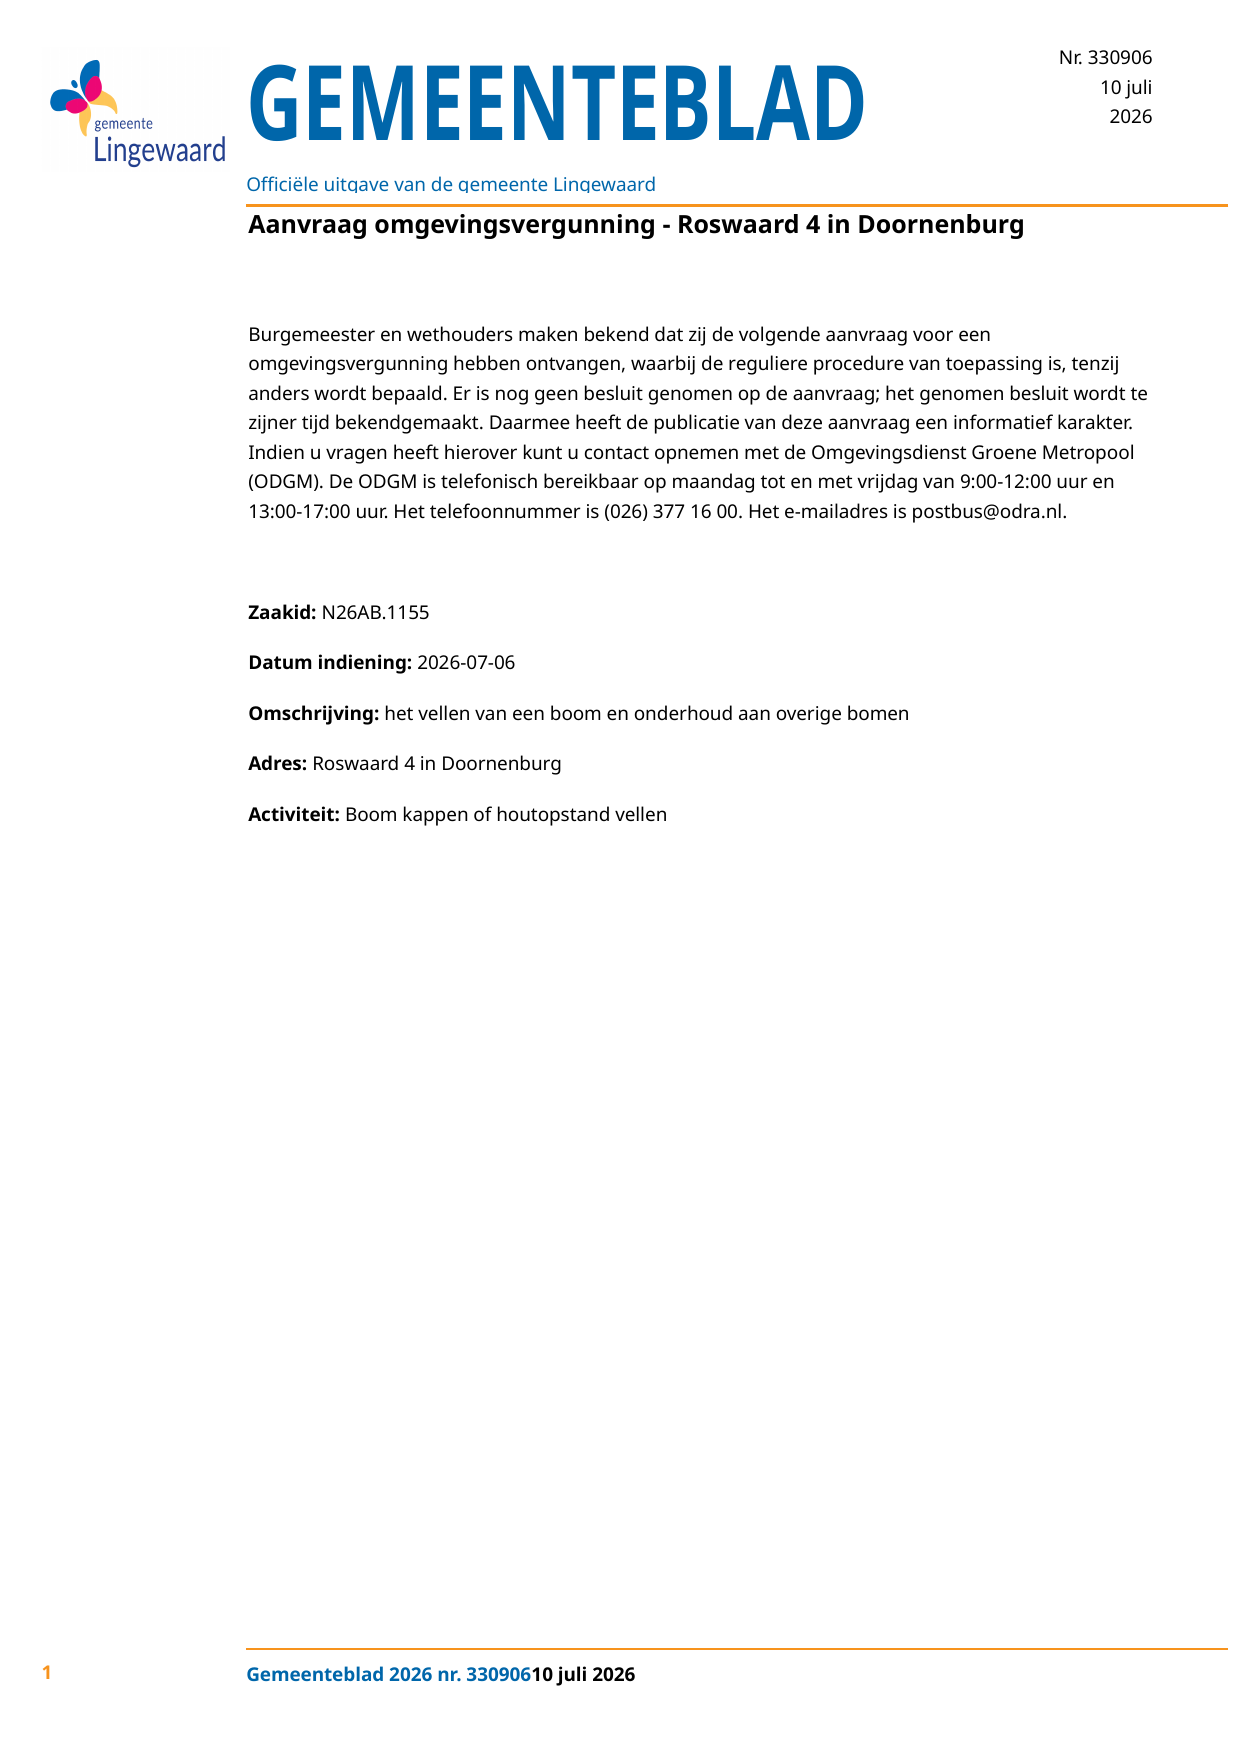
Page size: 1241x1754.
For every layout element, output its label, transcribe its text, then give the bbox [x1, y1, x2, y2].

text Aanvraag omgevingsvergunning - Roswaard 4 in Doornenburg [248, 207, 1152, 241]
text Datum indiening: 2026-07-06 [248, 649, 1152, 675]
text Burgemeester en wethouders maken bekend dat zij de volgende aanvraag voor een omgevingsvergunning hebben ontvangen, waarbij de reguliere procedure van toepassing is, tenzij anders wordt bepaald. Er is nog geen besluit genomen op de aanvraag; het genomen besluit wordt te zijner tijd bekendgemaakt. Daarmee heeft de publicatie van deze aanvraag een informatief karakter. Indien u vragen heeft hierover kunt u contact opnemen met de Omgevingsdienst Groene Metropool (ODGM). De ODGM is telefonisch bereikbaar op maandag tot en met vrijdag van 9:00-12:00 uur en 13:00-17:00 uur. Het telefoonnummer is (026) 377 16 00. Het e-mailadres is postbus@odra.nl. [248, 321, 1152, 524]
picture [41, 47, 231, 172]
text Activiteit: Boom kappen of houtopstand vellen [248, 801, 1152, 826]
text Zaakid: N26AB.1155 [248, 599, 1152, 625]
text Omschrijving: het vellen van een boom en onderhoud aan overige bomen [248, 700, 1152, 726]
text Adres: Roswaard 4 in Doornenburg [248, 750, 1152, 776]
